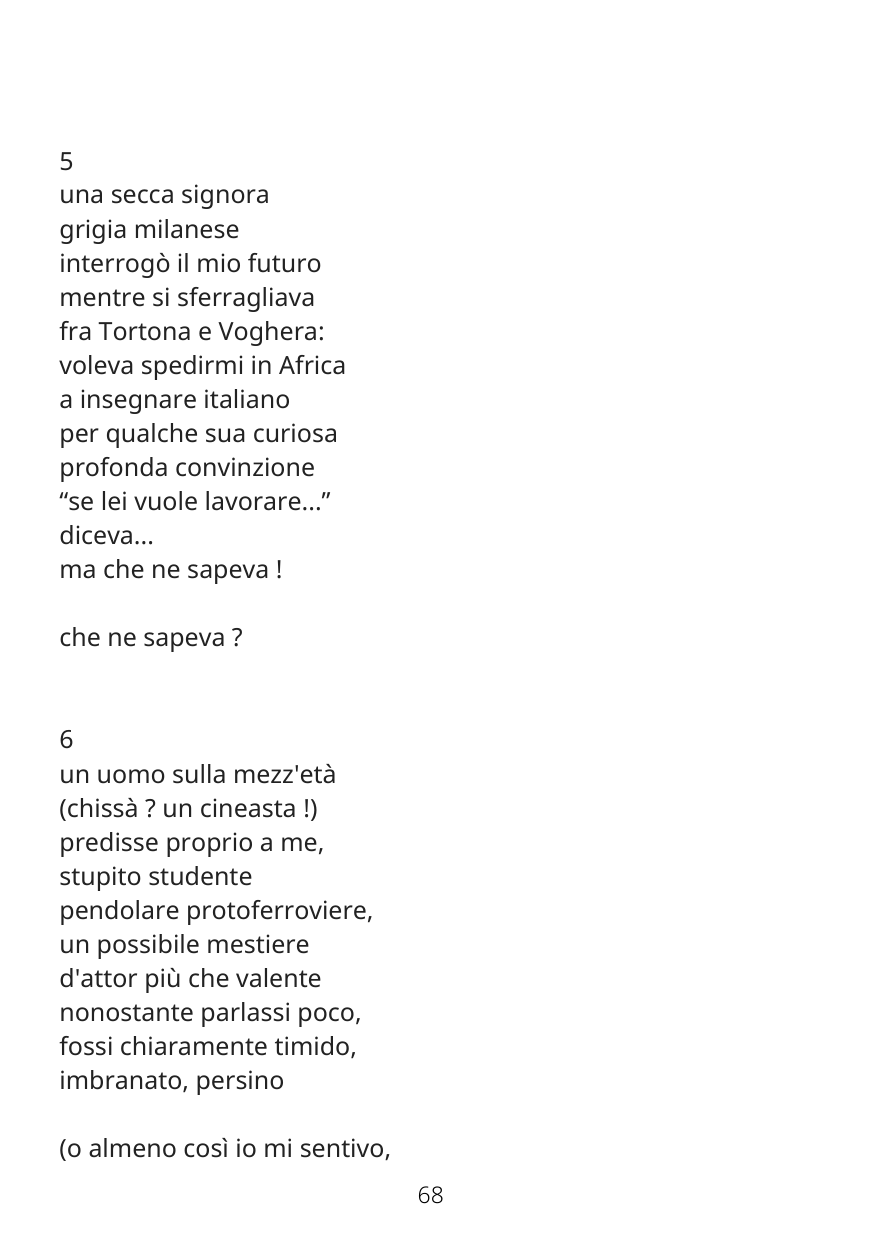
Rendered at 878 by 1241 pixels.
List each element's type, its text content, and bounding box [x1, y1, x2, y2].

text d'attor più che valente [59, 961, 802, 995]
text per qualche sua curiosa [59, 416, 802, 450]
text predisse proprio a me, [59, 824, 802, 858]
text un uomo sulla mezz'età [59, 756, 802, 790]
text profonda convinzione [59, 450, 802, 484]
text stupito studente [59, 858, 802, 892]
text che ne sapeva ? [59, 620, 802, 654]
text interrogò il mio futuro [59, 245, 802, 279]
text pendolare protoferroviere, [59, 892, 802, 927]
text una secca signora [59, 177, 802, 211]
text mentre si sferragliava [59, 279, 802, 313]
text 6 [59, 722, 802, 756]
text “se lei vuole lavorare...” [59, 484, 802, 518]
text un possibile mestiere [59, 927, 802, 961]
text ma che ne sapeva ! [59, 552, 802, 586]
text fra Tortona e Voghera: [59, 313, 802, 347]
text (chissà ? un cineasta !) [59, 790, 802, 824]
text a insegnare italiano [59, 382, 802, 416]
text voleva spedirmi in Africa [59, 347, 802, 382]
text 5 [59, 143, 802, 177]
text nonostante parlassi poco, [59, 995, 802, 1029]
text fossi chiaramente timido, [59, 1029, 802, 1063]
text diceva... [59, 518, 802, 552]
text (o almeno così io mi sentivo, [59, 1131, 802, 1165]
text imbranato, persino [59, 1063, 802, 1097]
text grigia milanese [59, 211, 802, 245]
